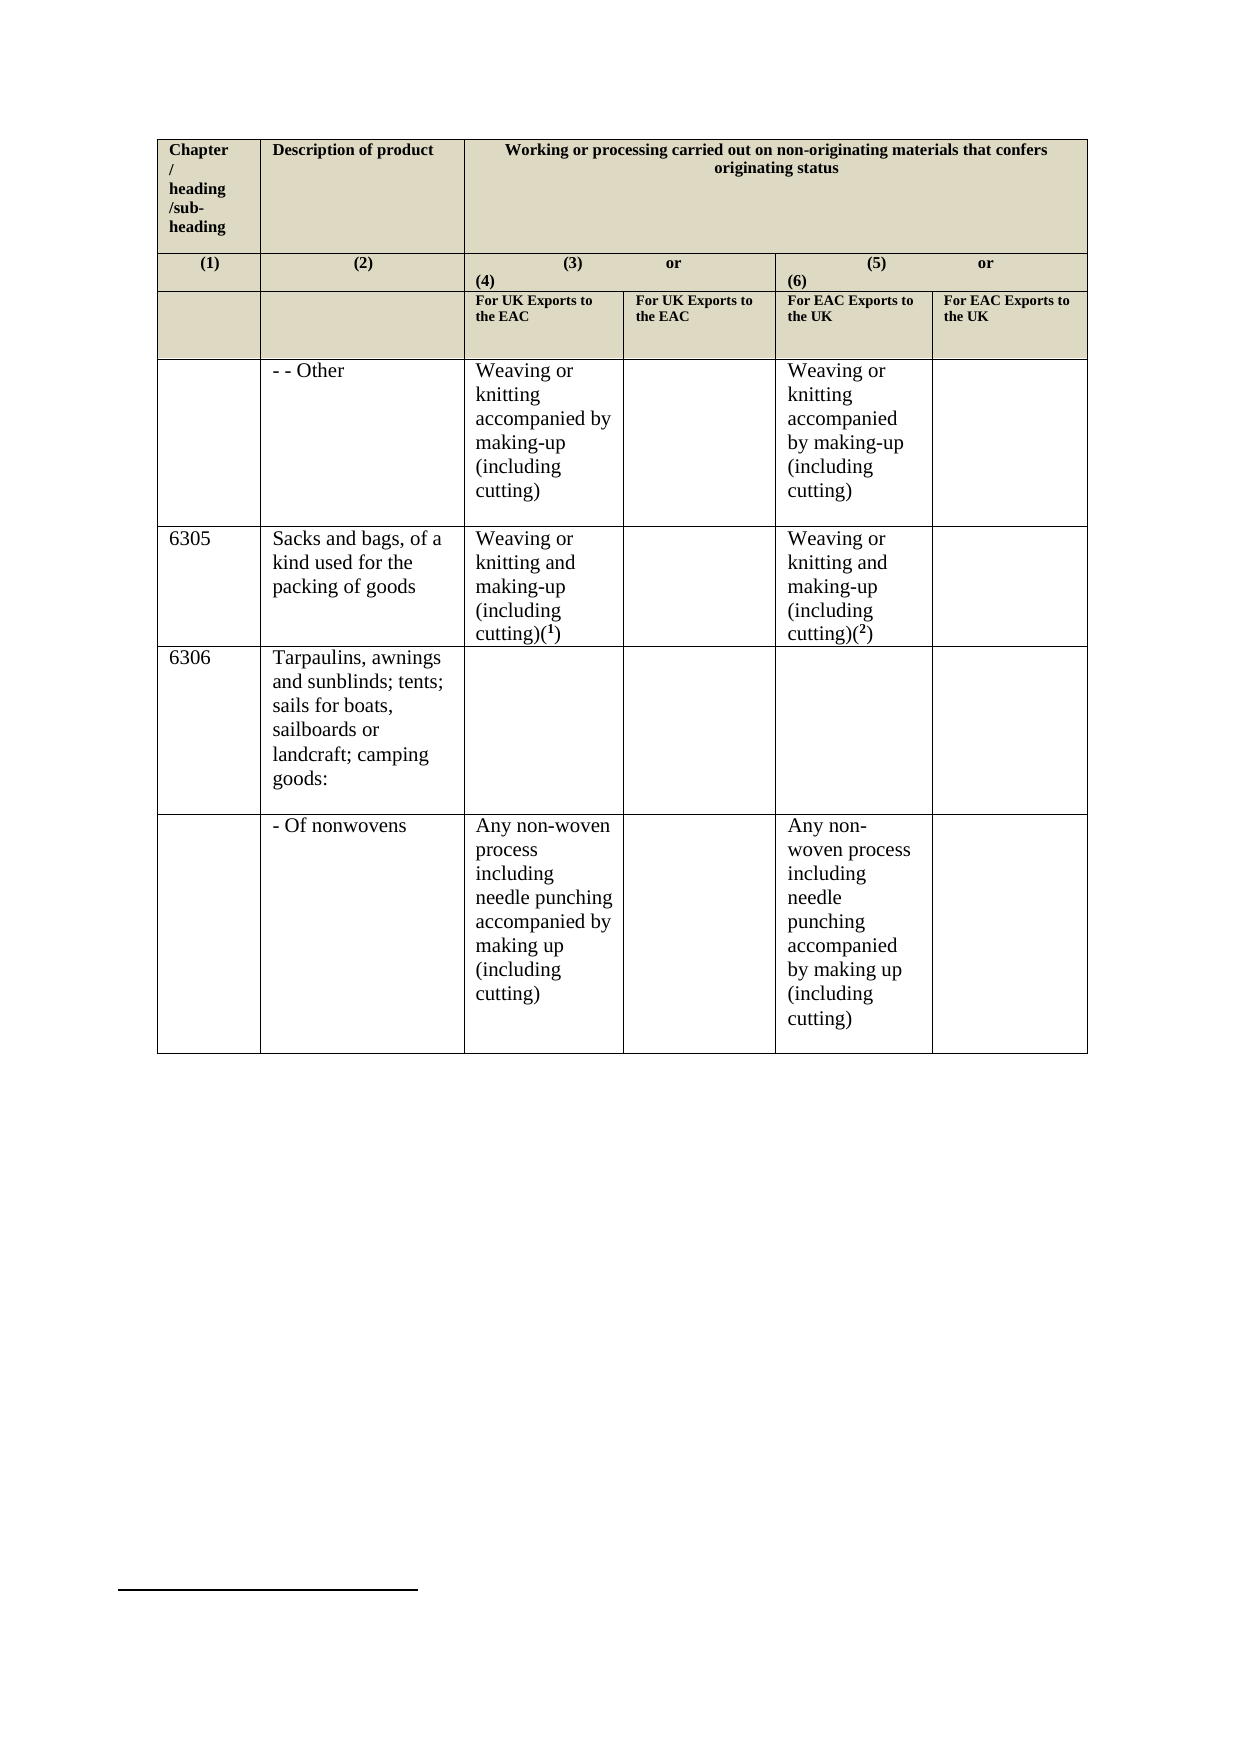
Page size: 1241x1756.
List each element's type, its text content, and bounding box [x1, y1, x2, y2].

table_cell For UK Exports to the EAC [465, 292, 623, 358]
table_cell Tarpaulins, awnings and sunblinds; tents; sails for boats, sailboards or landcraft; camping goods: [261, 647, 464, 813]
table_cell [933, 815, 1087, 1053]
table_header Description of product [261, 140, 464, 253]
table_cell [933, 360, 1087, 526]
table_header Chapter/heading/sub-heading [158, 140, 260, 253]
table_cell [624, 647, 775, 813]
table_cell [465, 647, 623, 813]
table_cell Weaving or knitting and making-up (including cutting)(1) [465, 527, 623, 646]
table_cell (2) [261, 254, 464, 291]
table_cell [776, 647, 932, 813]
table_cell - Of nonwovens [261, 815, 464, 1053]
table_cell - - Other [261, 360, 464, 526]
table_cell Weaving or knitting accompanied by making-up (including cutting) [776, 360, 932, 526]
table_cell Weaving or knitting and making-up (including cutting)(2) [776, 527, 932, 646]
table_cell Any non-woven process including needle punching accompanied by making up (including cutting) [465, 815, 623, 1053]
table_cell 6306 [158, 647, 260, 813]
table_cell [933, 647, 1087, 813]
table_cell [158, 815, 260, 1053]
table_cell Any non- woven process including needle punching accompanied by making up (including cutting) [776, 815, 932, 1053]
table_cell (1) [158, 254, 260, 291]
table_cell For UK Exports to the EAC [624, 292, 775, 358]
table_cell For EAC Exports to the UK [933, 292, 1087, 358]
table_cell [624, 360, 775, 526]
table_header Working or processing carried out on non-originating materials that confers originating status [465, 140, 1087, 253]
table_cell [158, 360, 260, 526]
table_cell 6305 [158, 527, 260, 646]
table_cell [933, 527, 1087, 646]
table_cell Weaving or knitting accompanied by making-up (including cutting) [465, 360, 623, 526]
table_cell [261, 292, 464, 358]
table_cell For EAC Exports to the UK [776, 292, 932, 358]
table_cell Sacks and bags, of a kind used for the packing of goods [261, 527, 464, 646]
table_cell [158, 292, 260, 358]
table_cell (5) or (6) [776, 254, 1087, 291]
table_cell (3) or (4) [465, 254, 775, 291]
table_cell [624, 527, 775, 646]
table_cell [624, 815, 775, 1053]
